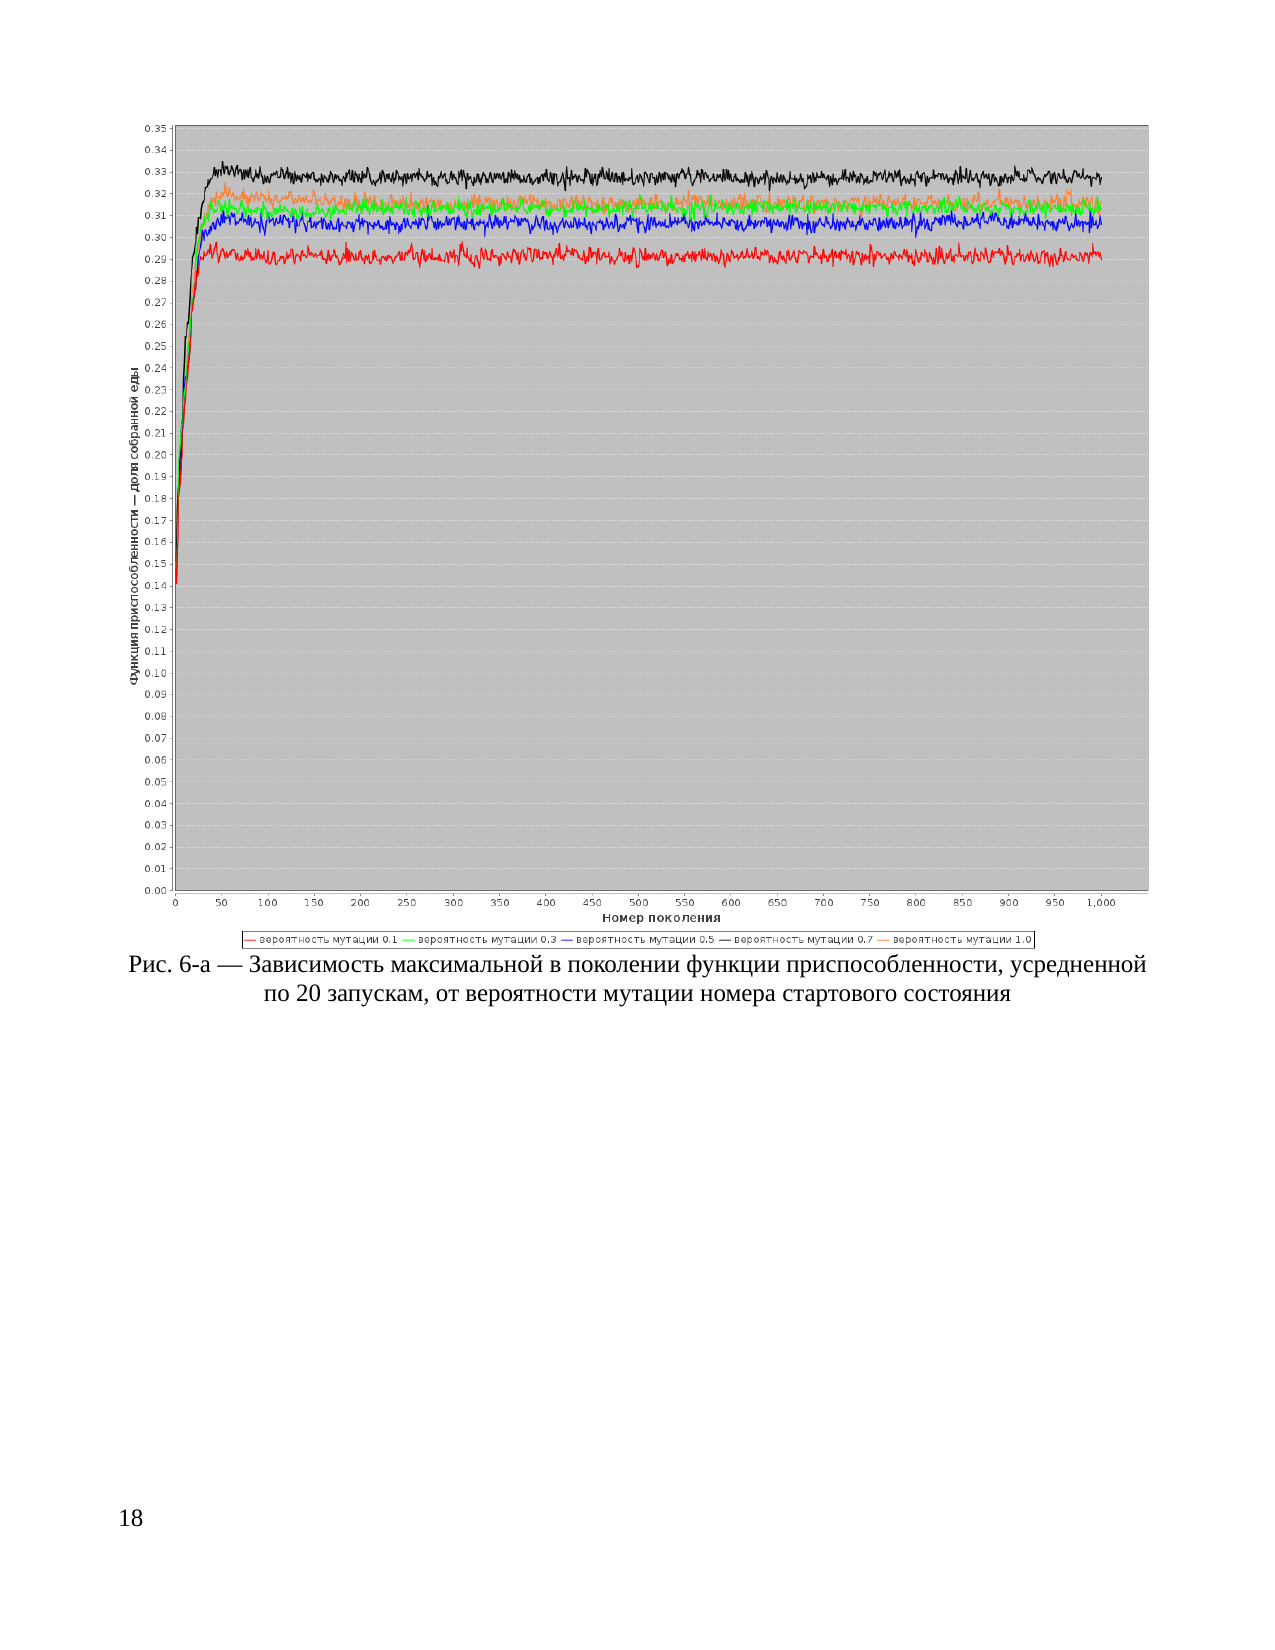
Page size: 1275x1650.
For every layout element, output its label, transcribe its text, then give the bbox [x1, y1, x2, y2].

picture [118, 118, 1157, 949]
subtitle Рис. 6-а — Зависимость максимальной в поколении функции приспособленности, усредненной по 20 запускам, от вероятности мутации номера стартового состояния [118, 949, 1157, 1007]
